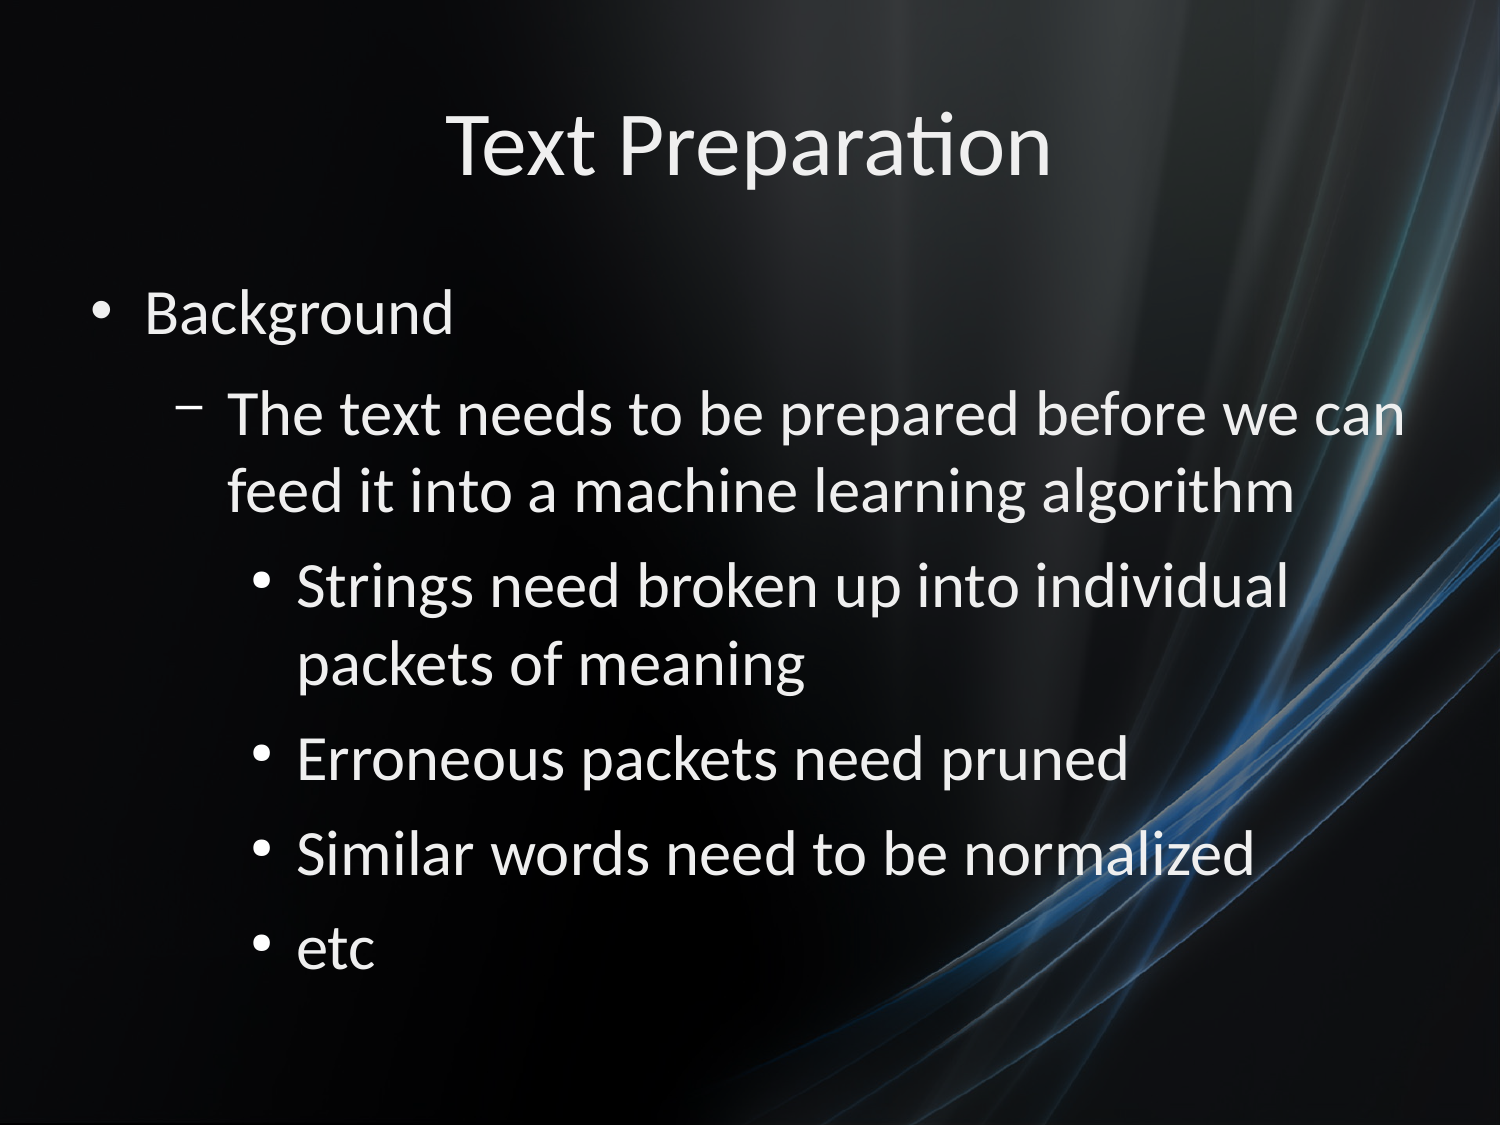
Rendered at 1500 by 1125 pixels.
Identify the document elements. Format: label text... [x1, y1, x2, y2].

list Background The text needs to be prepared before we can feed it into a machine learning algorithm Strings need broken up into individual packets of meaning Erroneous packets need pruned Similar words need to be normalized etc [75, 262, 1425, 1005]
title Text Preparation [75, 45, 1425, 233]
text_box [0, 0, 1500, 1125]
